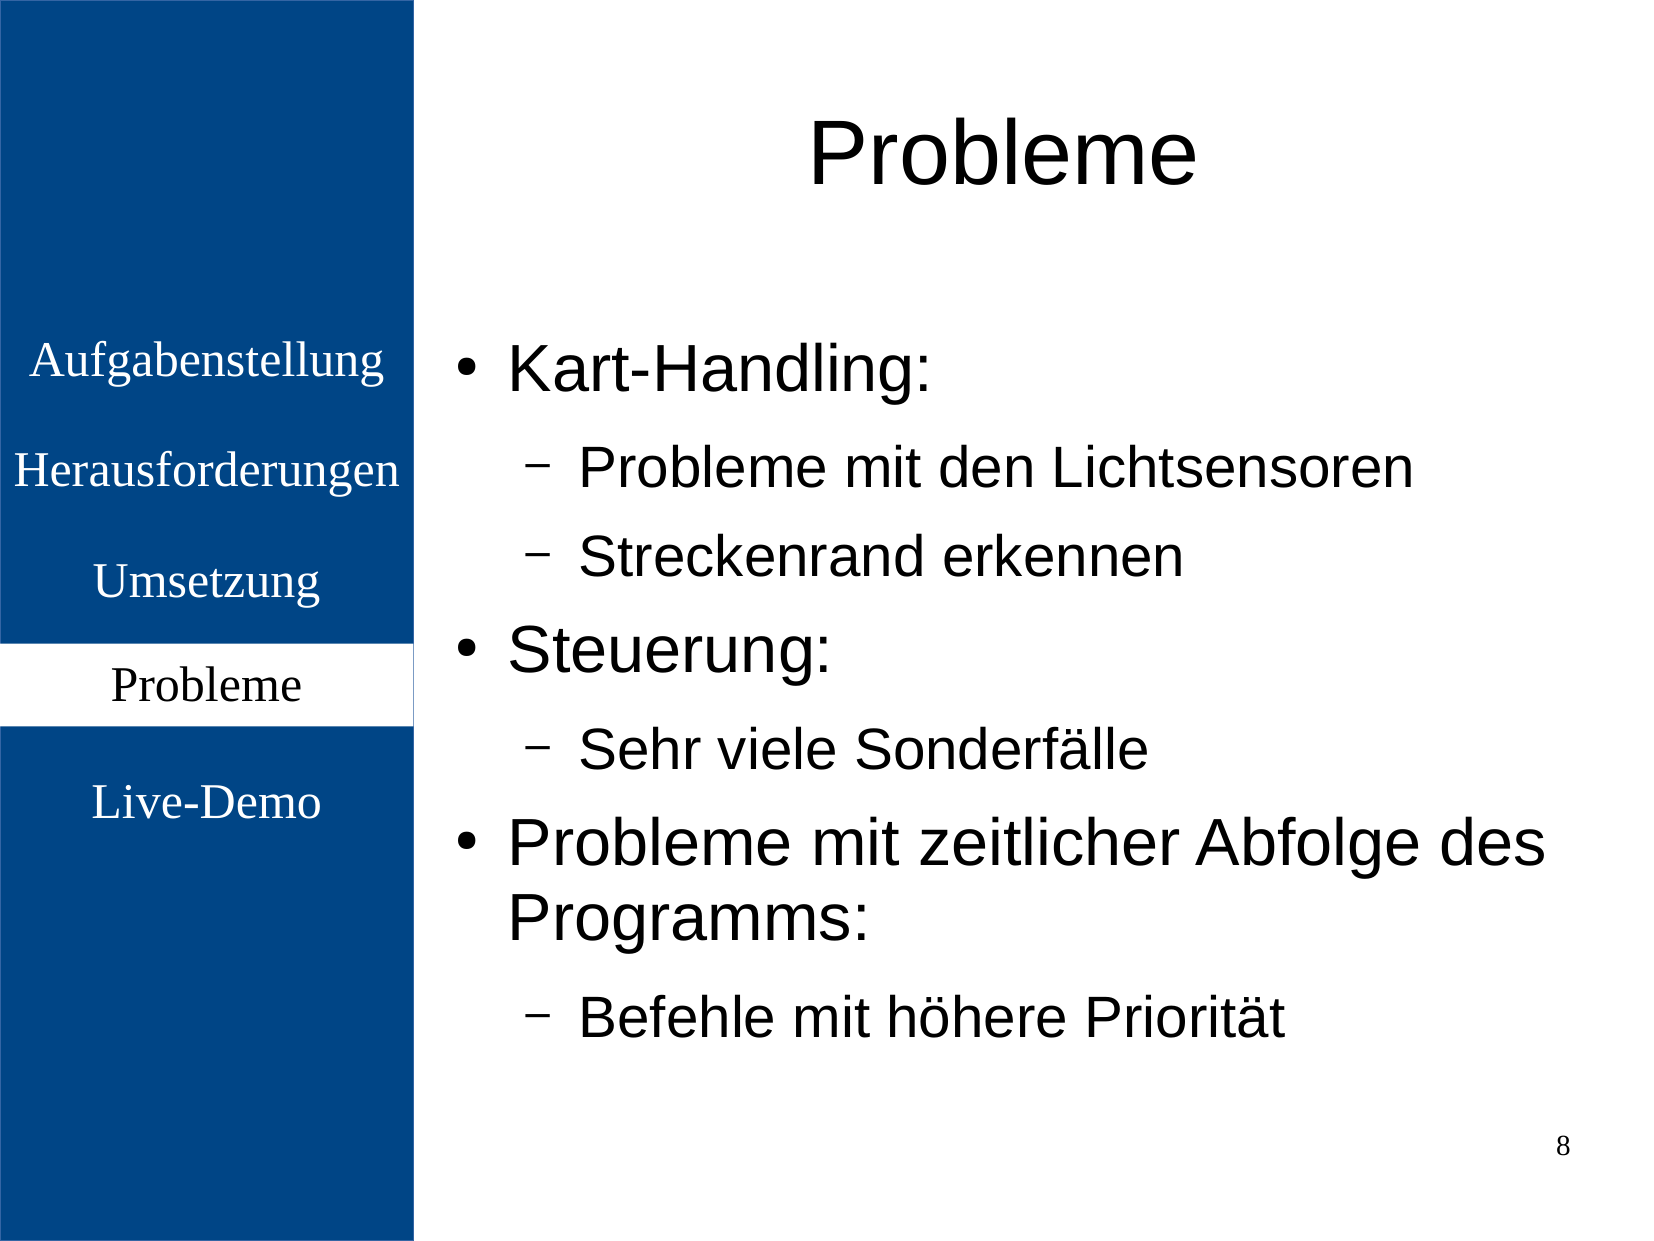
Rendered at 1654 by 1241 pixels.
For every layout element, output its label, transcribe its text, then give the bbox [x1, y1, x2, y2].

list Kart-Handling: Probleme mit den Lichtsensoren Streckenrand erkennen Steuerung: Sehr viele Sonderfälle Probleme mit zeitlicher Abfolge des Programms: Befehle mit höhere Priorität [437, 330, 1571, 1075]
text_box Probleme [0, 643, 414, 727]
title Probleme [437, 49, 1571, 257]
